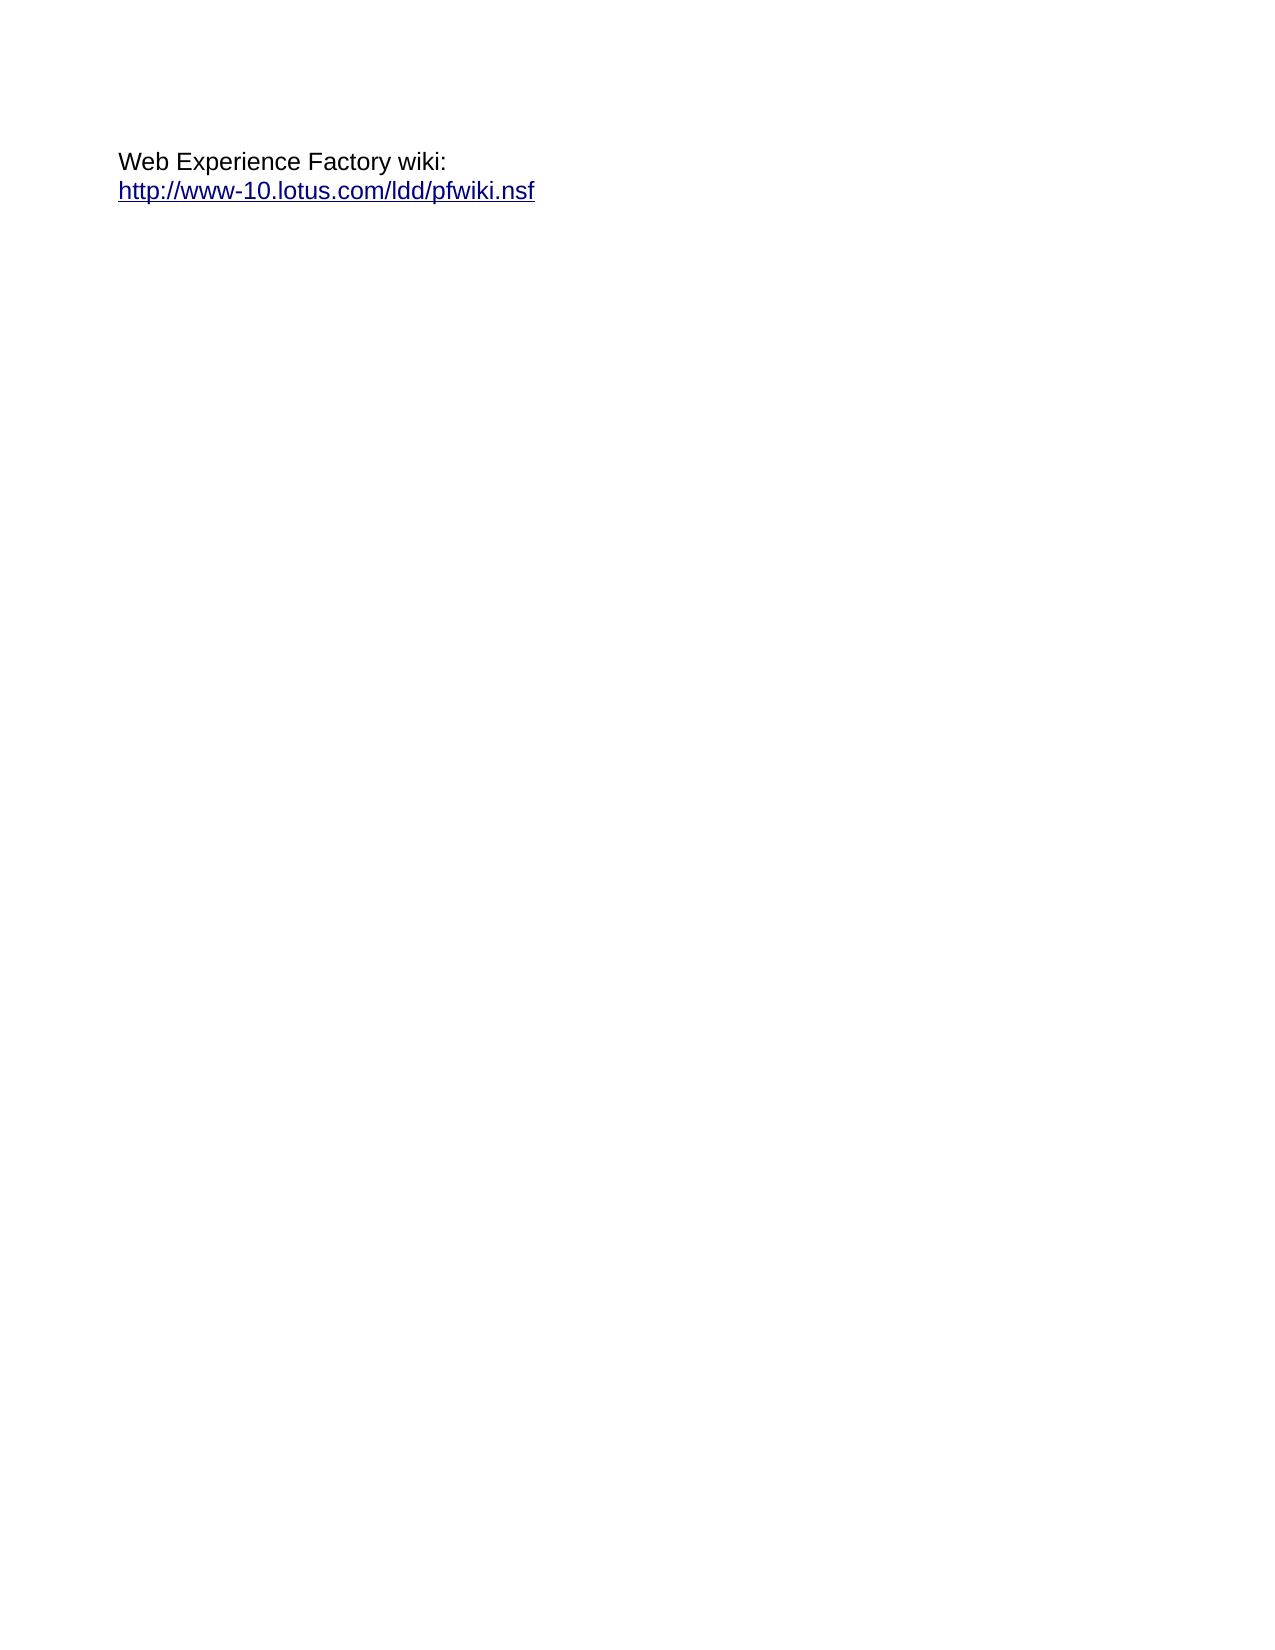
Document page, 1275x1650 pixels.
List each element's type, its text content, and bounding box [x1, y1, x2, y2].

text Web Experience Factory wiki: [118, 147, 1157, 176]
text http://www-10.lotus.com/ldd/pfwiki.nsf [118, 176, 1157, 204]
